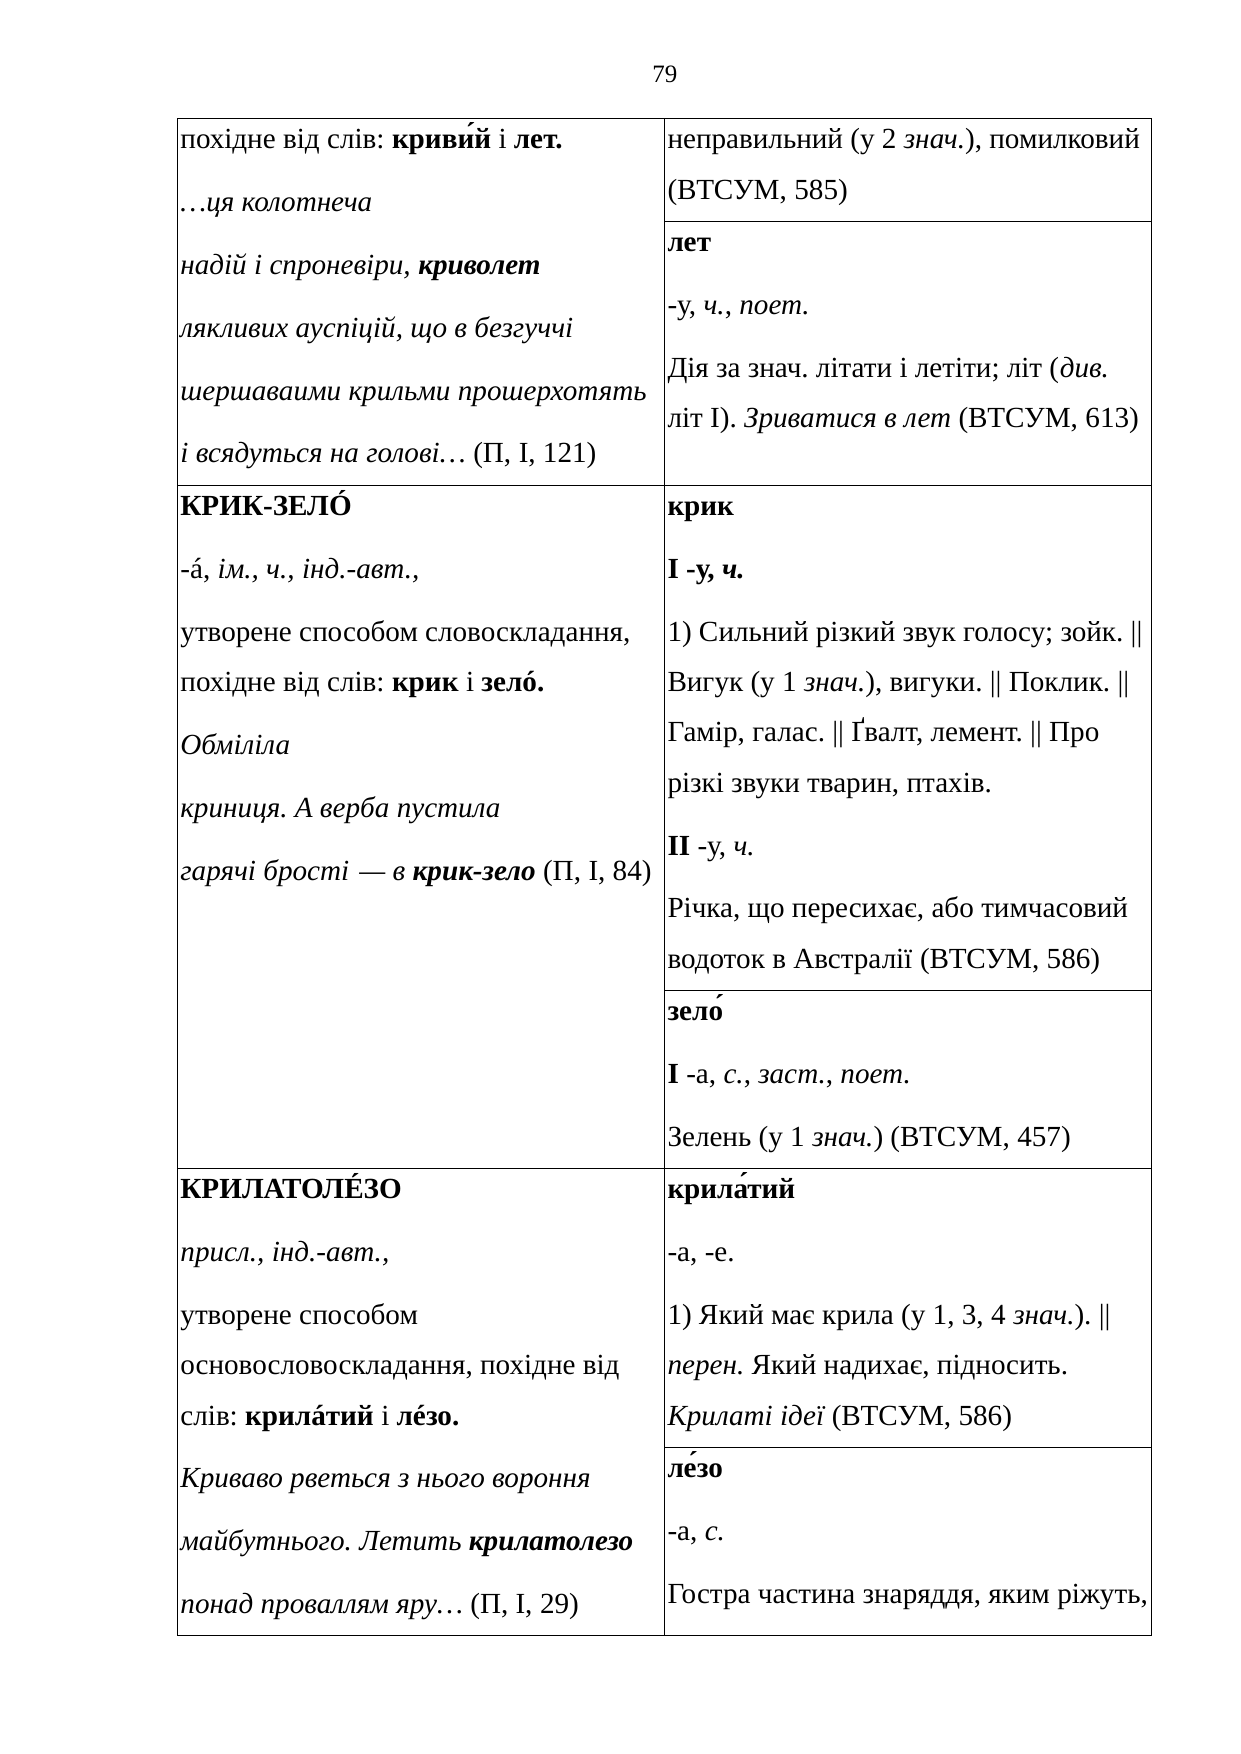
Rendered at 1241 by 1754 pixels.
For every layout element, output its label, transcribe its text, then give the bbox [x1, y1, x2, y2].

table_cell похідне від слів: криви́й і лет. …ця колотнеча надій і спроневіри, криволет лякливих ауспіцій, що в безгуччі шершаваими крильми прошерхотять і всядуться на голові… (П, І, 121) [178, 119, 664, 485]
table_cell лет -у, ч., поет. Дія за знач. літати і летіти; літ (див. літ I). Зриватися в лет (ВТСУМ, 613) [665, 222, 1151, 485]
table_cell крик I -у, ч. 1) Сильний різкий звук голосу; зойк. || Вигук (у 1 знач.), вигуки. || Поклик. || Гамір, галас. || Ґвалт, лемент. || Про різкі звуки тварин, птахів. II -у, ч. Річка, що пересихає, або тимчасовий водоток в Австралії (ВТСУМ, 586) [665, 486, 1151, 990]
table_cell КРИК-ЗЕЛÓ -á, ім., ч., інд.-авт., утворене способом словоскладання, похідне від слів: крик і зелó. Обміліла криниця. А верба пустила гарячі брості — в крик-зело (П, І, 84) [178, 486, 664, 1168]
table_cell неправильний (у 2 знач.), помилковий (ВТСУМ, 585) [665, 119, 1151, 221]
table_cell ле́зо -а, с. Гостра частина знаряддя, яким ріжуть, [665, 1448, 1151, 1635]
table_cell КРИЛАТОЛÉЗО присл., інд.-авт., утворене способом основословоскладання, похідне від слів: крилáтий і лéзо. Криваво рветься з нього вороння майбутнього. Летить крилатолезо понад проваллям яру… (П, І, 29) [178, 1169, 664, 1635]
table_cell крила́тий -а, -е. 1) Який має крила (у 1, 3, 4 знач.). || перен. Який надихає, підносить. Крилаті ідеї (ВТСУМ, 586) [665, 1169, 1151, 1447]
table_cell зело́ I -а, с., заст., поет. Зелень (у 1 знач.) (ВТСУМ, 457) [665, 991, 1151, 1168]
